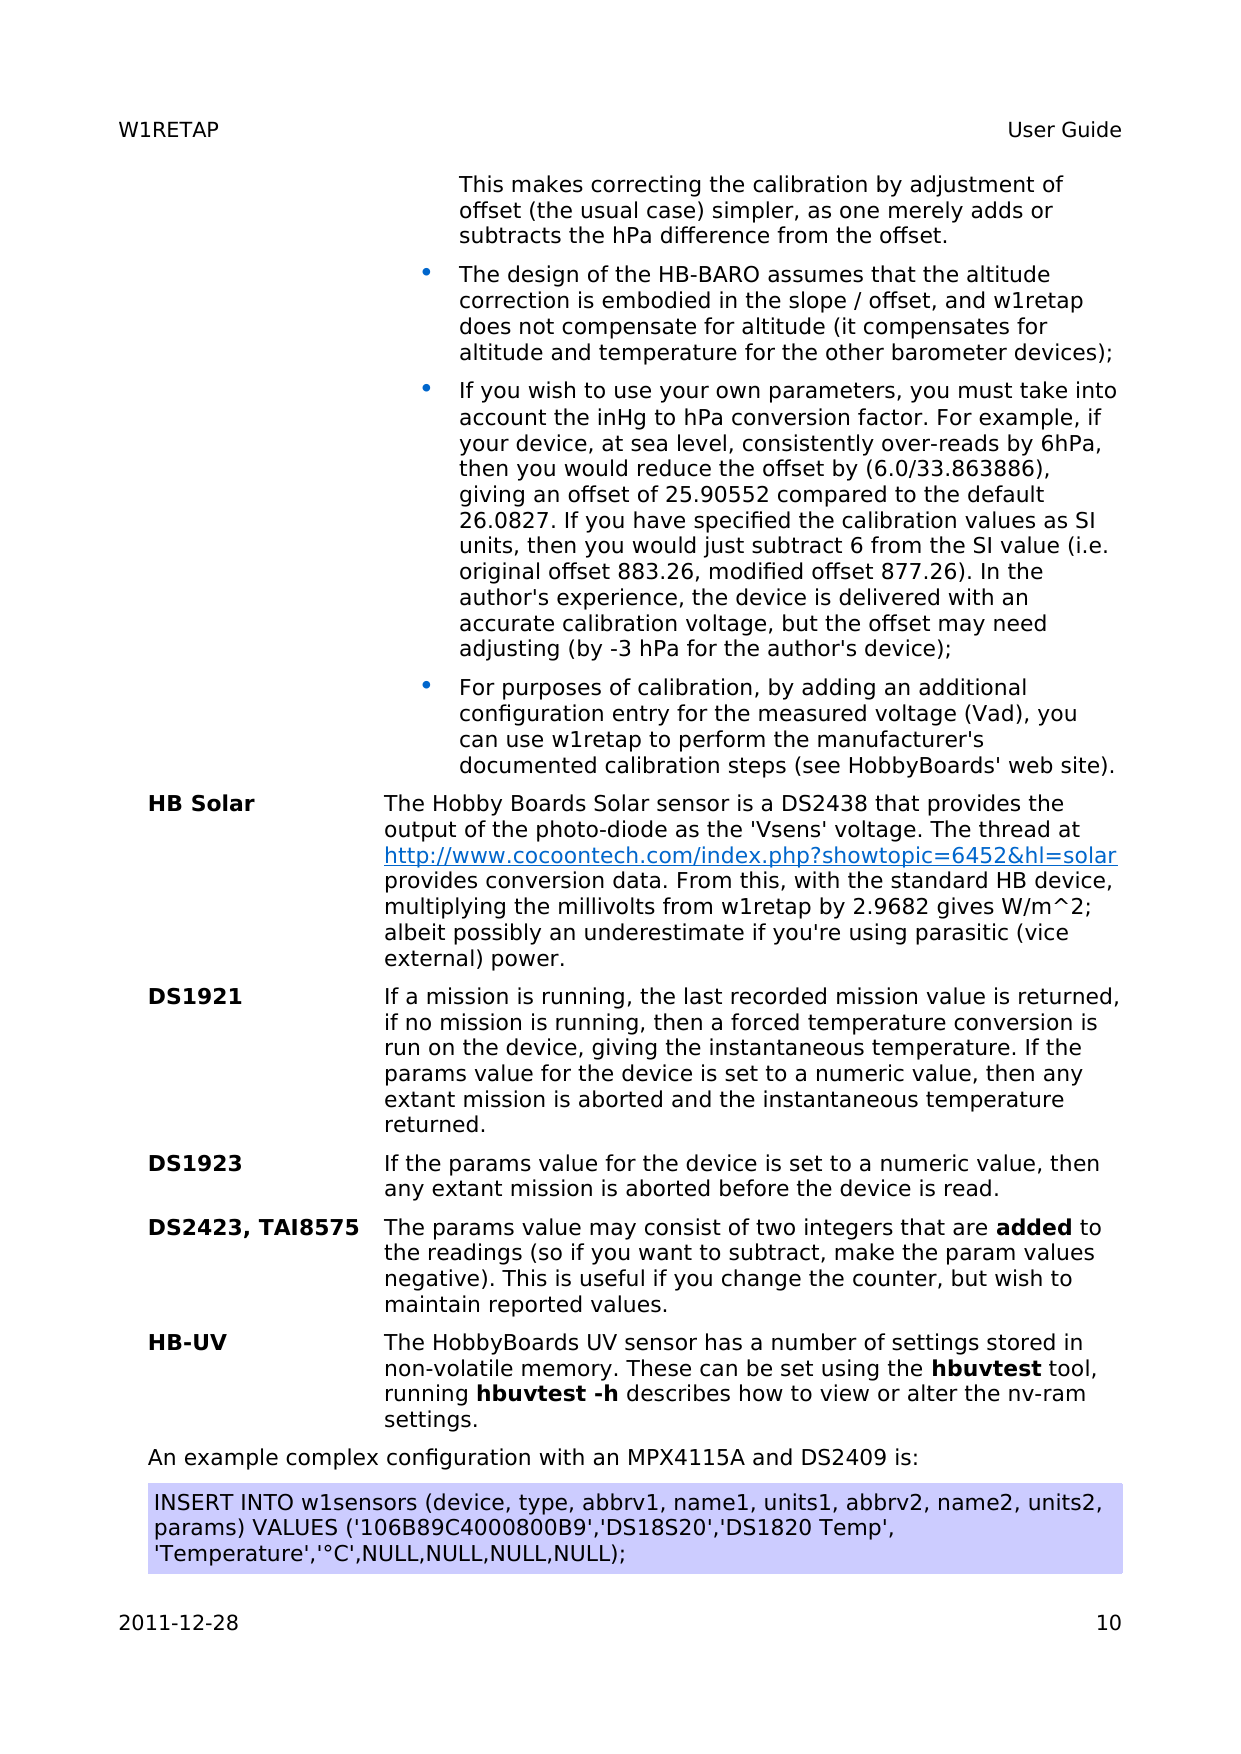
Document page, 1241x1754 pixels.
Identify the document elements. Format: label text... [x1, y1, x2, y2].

list For purposes of calibration, by adding an additional configuration entry for the measured voltage (Vad), you can use w1retap to perform the manufacturer's documented calibration steps (see HobbyBoards' web site). [185, 674, 1122, 778]
list DS1921 If a mission is running, the last recorded mission value is returned, if no mission is running, then a forced temperature conversion is run on the device, giving the instantaneous temperature. If the params value for the device is set to a numeric value, then any extant mission is aborted and the instantaneous temperature returned. [148, 984, 1122, 1138]
text INSERT INTO w1sensors (device, type, abbrv1, name1, units1, abbrv2, name2, units2, params) VALUES ('106B89C4000800B9','DS18S20','DS1820 Temp', 'Temperature','°C',NULL,NULL,NULL,NULL); [149, 1485, 1122, 1573]
list This makes correcting the calibration by adjustment of offset (the usual case) simpler, as one merely adds or subtracts the hPa difference from the offset. [185, 172, 1122, 249]
list HB-UV The HobbyBoards UV sensor has a number of settings stored in non-volatile memory. These can be set using the hbuvtest tool, running hbuvtest -h describes how to view or alter the nv-ram settings. [148, 1330, 1122, 1433]
list DS2423, TAI8575 The params value may consist of two integers that are added to the readings (so if you want to subtract, make the param values negative). This is useful if you change the counter, but wish to maintain reported values. [148, 1214, 1122, 1317]
list If you wish to use your own parameters, you must take into account the inHg to hPa conversion factor. For example, if your device, at sea level, consistently over-reads by 6hPa, then you would reduce the offset by (6.0/33.863886), giving an offset of 25.90552 compared to the default 26.0827. If you have specified the calibration values as SI units, then you would just subtract 6 from the SI value (i.e. original offset 883.26, modified offset 877.26). In the author's experience, the device is delivered with an accurate calibration voltage, but the offset may need adjusting (by -3 hPa for the author's device); [185, 378, 1122, 662]
list DS1923 If the params value for the device is set to a numeric value, then any extant mission is aborted before the device is read. [148, 1151, 1122, 1202]
list HB Solar The Hobby Boards Solar sensor is a DS2438 that provides the output of the photo-diode as the 'Vsens' voltage. The thread at http://www.cocoontech.com/index.php?showtopic=6452&hl=solar provides conversion data. From this, with the standard HB device, multiplying the millivolts from w1retap by 2.9682 gives W/m^2; albeit possibly an underestimate if you're using parasitic (vice external) power. [148, 791, 1122, 971]
text An example complex configuration with an MPX4115A and DS2409 is: [148, 1445, 1122, 1471]
list The design of the HB-BARO assumes that the altitude correction is embodied in the slope / offset, and w1retap does not compensate for altitude (it compensates for altitude and temperature for the other barometer devices); [185, 262, 1122, 366]
